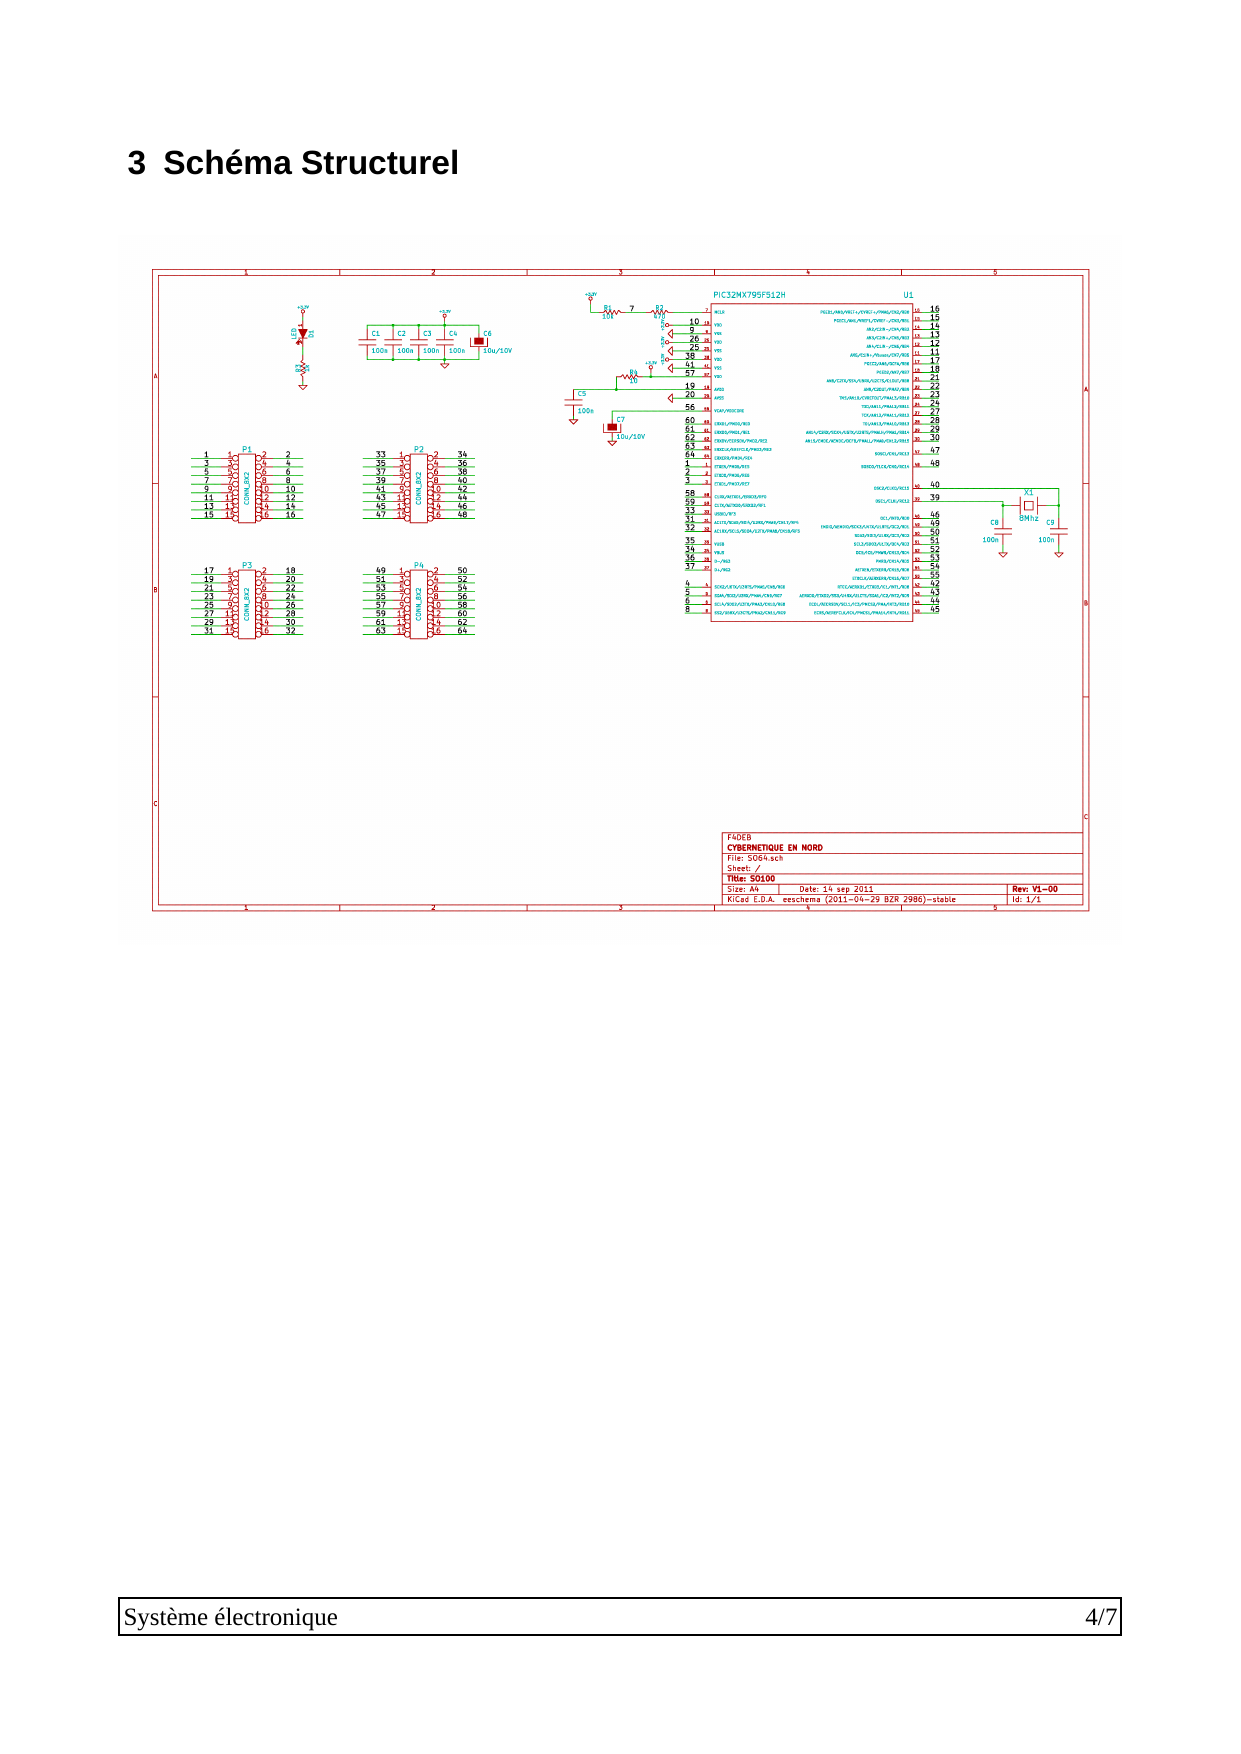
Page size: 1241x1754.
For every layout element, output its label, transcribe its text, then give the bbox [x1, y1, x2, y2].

subtitle Schéma Structurel [118, 143, 1122, 182]
picture [118, 235, 1123, 945]
